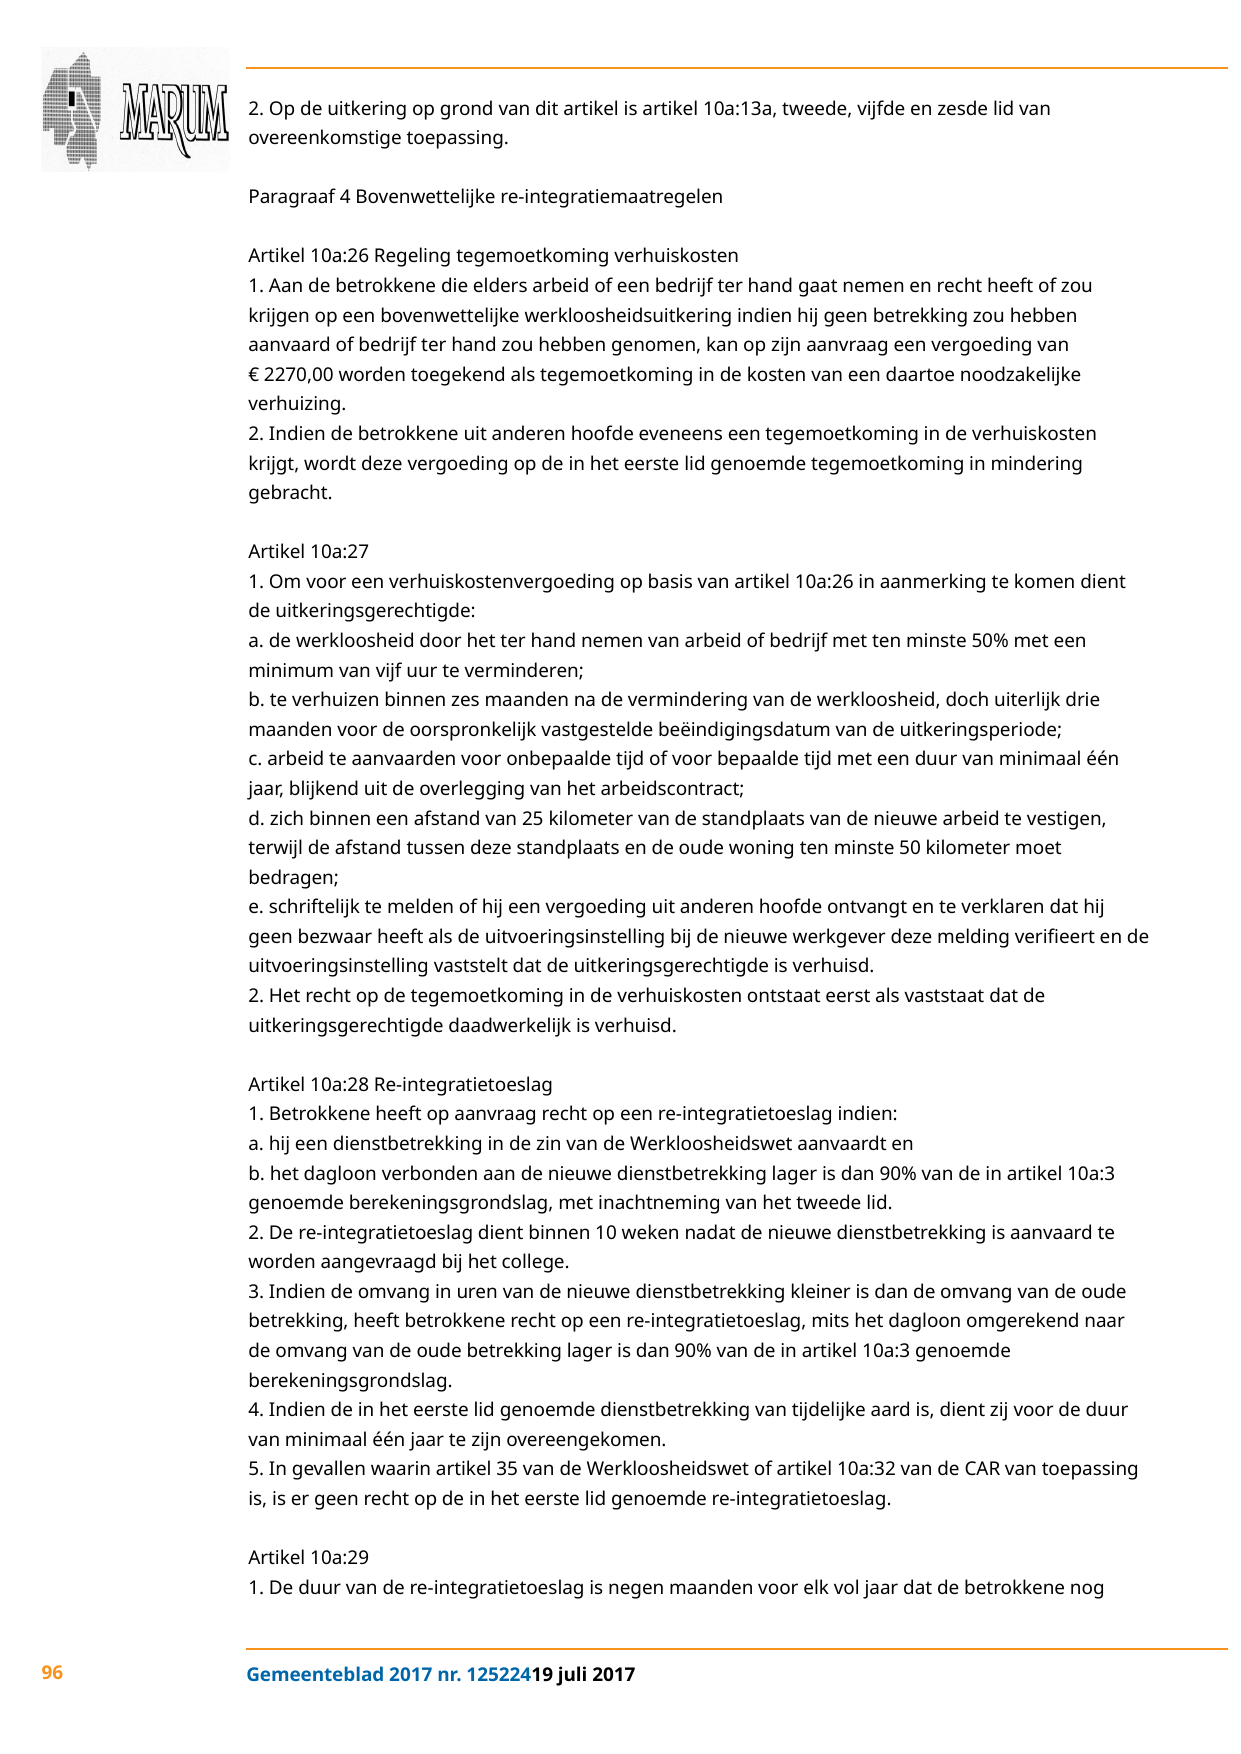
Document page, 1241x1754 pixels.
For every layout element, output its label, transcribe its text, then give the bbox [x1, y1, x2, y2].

text 2. Op de uitkering op grond van dit artikel is artikel 10a:13a, tweede, vijfde en zesde lid van overeenkomstige toepassing. [248, 95, 1152, 150]
text 5. In gevallen waarin artikel 35 van de Werkloosheidswet of artikel 10a:32 van de CAR van toepassing is, is er geen recht op de in het eerste lid genoemde re-integratietoeslag. [248, 1456, 1152, 1511]
text d. zich binnen een afstand van 25 kilometer van de standplaats van de nieuwe arbeid te vestigen, terwijl de afstand tussen deze standplaats en de oude woning ten minste 50 kilometer moet bedragen; [248, 805, 1152, 890]
text 3. Indien de omvang in uren van de nieuwe dienstbetrekking kleiner is dan de omvang van de oude betrekking, heeft betrokkene recht op een re-integratietoeslag, mits het dagloon omgerekend naar de omvang van de oude betrekking lager is dan 90% van de in artikel 10a:3 genoemde berekeningsgrondslag. [248, 1278, 1152, 1393]
text Artikel 10a:29 [248, 1544, 1152, 1570]
text 1. Aan de betrokkene die elders arbeid of een bedrijf ter hand gaat nemen en recht heeft of zou krijgen op een bovenwettelijke werkloosheidsuitkering indien hij geen betrekking zou hebben aanvaard of bedrijf ter hand zou hebben genomen, kan op zijn aanvraag een vergoeding van € 2270,00 worden toegekend als tegemoetkoming in de kosten van een daartoe noodzakelijke verhuizing. [248, 272, 1152, 416]
text Paragraaf 4 Bovenwettelijke re-integratiemaatregelen [248, 183, 1152, 209]
text c. arbeid te aanvaarden voor onbepaalde tijd of voor bepaalde tijd met een duur van minimaal één jaar, blijkend uit de overlegging van het arbeidscontract; [248, 746, 1152, 801]
text b. het dagloon verbonden aan de nieuwe dienstbetrekking lager is dan 90% van de in artikel 10a:3 genoemde berekeningsgrondslag, met inachtneming van het tweede lid. [248, 1160, 1152, 1215]
text b. te verhuizen binnen zes maanden na de vermindering van de werkloosheid, doch uiterlijk drie maanden voor de oorspronkelijk vastgestelde beëindigingsdatum van de uitkeringsperiode; [248, 686, 1152, 742]
text e. schriftelijk te melden of hij een vergoeding uit anderen hoofde ontvangt en te verklaren dat hij geen bezwaar heeft als de uitvoeringsinstelling bij de nieuwe werkgever deze melding verifieert en de uitvoeringsinstelling vaststelt dat de uitkeringsgerechtigde is verhuisd. [248, 893, 1152, 978]
text 2. De re-integratietoeslag dient binnen 10 weken nadat de nieuwe dienstbetrekking is aanvaard te worden aangevraagd bij het college. [248, 1219, 1152, 1274]
text 2. Het recht op de tegemoetkoming in de verhuiskosten ontstaat eerst als vaststaat dat de uitkeringsgerechtigde daadwerkelijk is verhuisd. [248, 982, 1152, 1038]
text Artikel 10a:26 Regeling tegemoetkoming verhuiskosten [248, 243, 1152, 268]
picture [41, 47, 231, 172]
text Artikel 10a:28 Re-integratietoeslag [248, 1071, 1152, 1097]
text 1. Betrokkene heeft op aanvraag recht op een re-integratietoeslag indien: [248, 1101, 1152, 1126]
text a. de werkloosheid door het ter hand nemen van arbeid of bedrijf met ten minste 50% met een minimum van vijf uur te verminderen; [248, 627, 1152, 683]
text 1. Om voor een verhuiskostenvergoeding op basis van artikel 10a:26 in aanmerking te komen dient de uitkeringsgerechtigde: [248, 568, 1152, 623]
text a. hij een dienstbetrekking in de zin van de Werkloosheidswet aanvaardt en [248, 1130, 1152, 1156]
text Artikel 10a:27 [248, 538, 1152, 564]
text 1. De duur van de re-integratietoeslag is negen maanden voor elk vol jaar dat de betrokkene nog [248, 1574, 1152, 1600]
text 4. Indien de in het eerste lid genoemde dienstbetrekking van tijdelijke aard is, dient zij voor de duur van minimaal één jaar te zijn overeengekomen. [248, 1396, 1152, 1452]
text 2. Indien de betrokkene uit anderen hoofde eveneens een tegemoetkoming in de verhuiskosten krijgt, wordt deze vergoeding op de in het eerste lid genoemde tegemoetkoming in mindering gebracht. [248, 420, 1152, 505]
